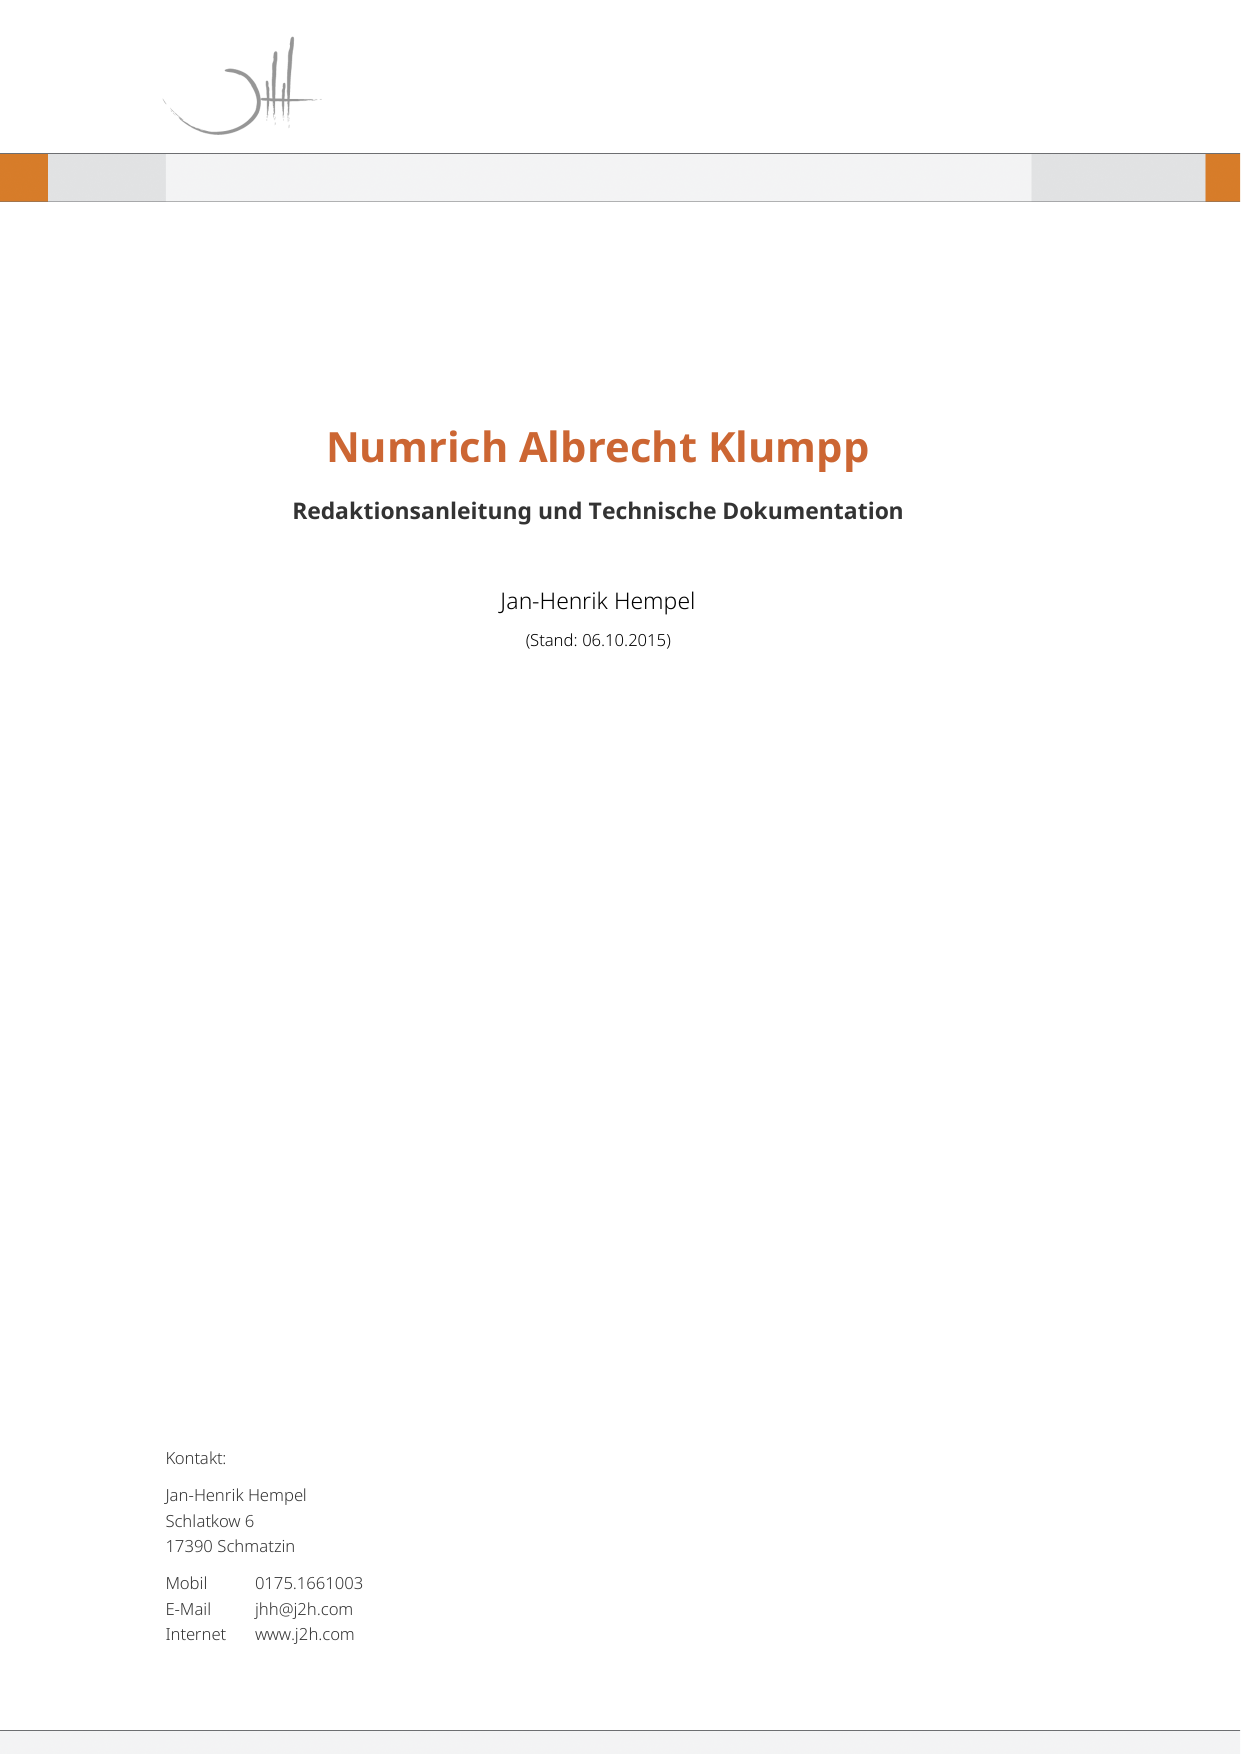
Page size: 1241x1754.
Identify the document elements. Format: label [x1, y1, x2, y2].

picture [0, 153, 1241, 202]
picture [0, 1730, 1241, 1754]
picture [162, 35, 322, 136]
